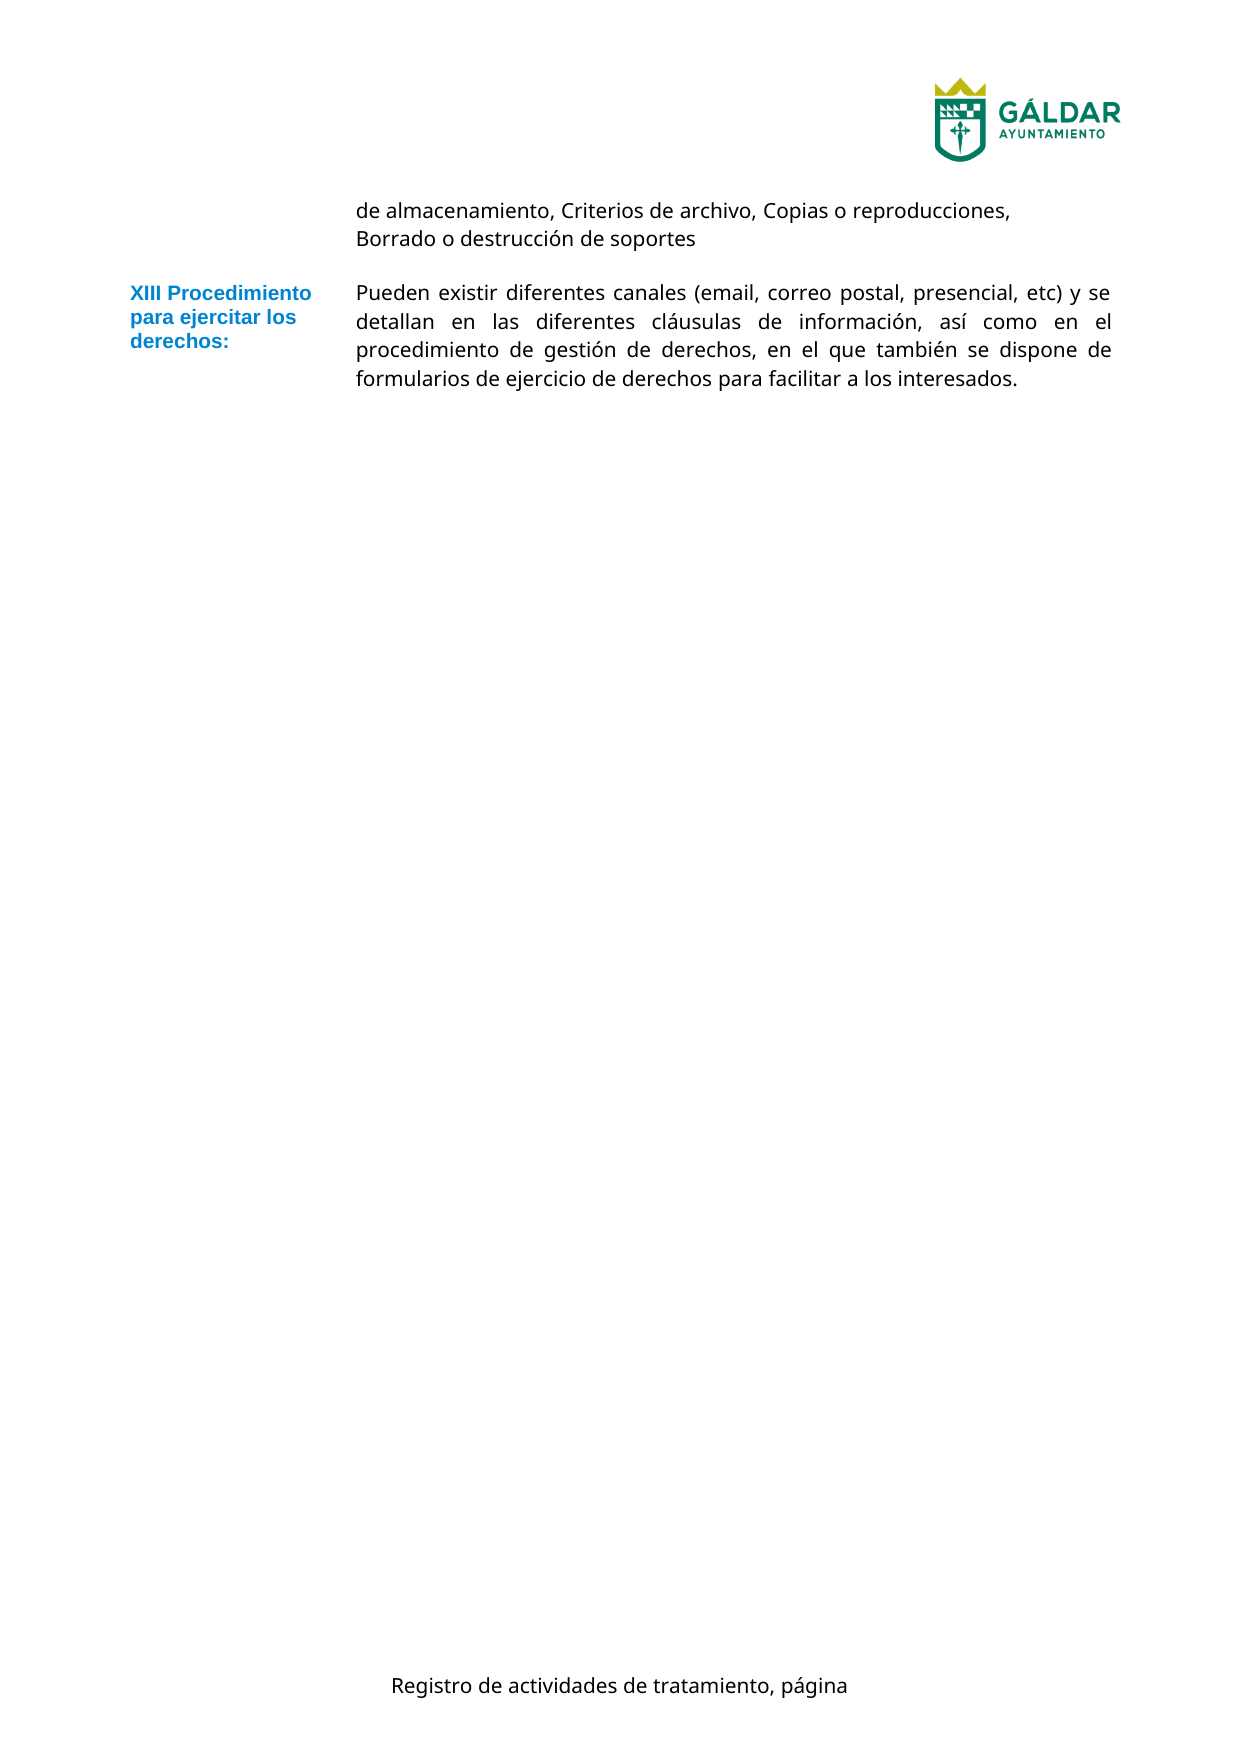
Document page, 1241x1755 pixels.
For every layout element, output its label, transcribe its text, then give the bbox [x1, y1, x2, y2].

table_cell de almacenamiento, Criterios de archivo, Copias o reproducciones, Borrado o destrucción de soportes [356, 196, 1133, 253]
table_cell [109, 196, 356, 253]
table_cell Pueden existir diferentes canales (email, correo postal, presencial, etc) y se detallan en las diferentes cláusulas de información, así como en el procedimiento de gestión de derechos, en el que también se dispone de formularios de ejercicio de derechos para facilitar a los interesados. [356, 253, 1133, 392]
table_cell XIII Procedimiento para ejercitar los derechos: [109, 253, 356, 392]
